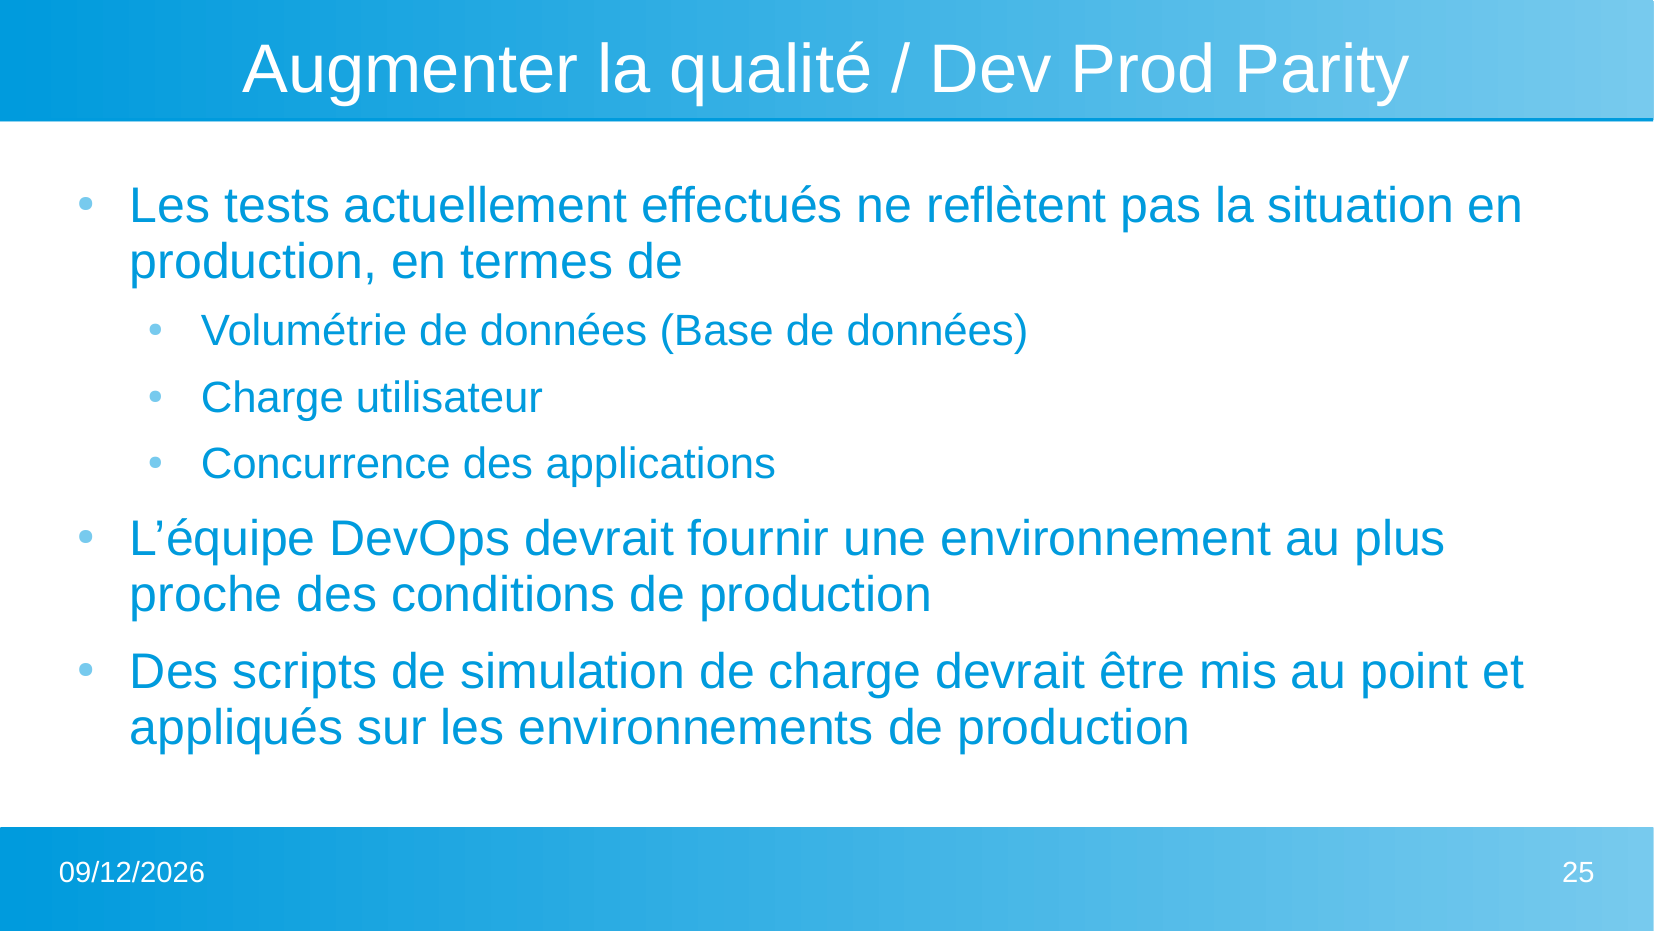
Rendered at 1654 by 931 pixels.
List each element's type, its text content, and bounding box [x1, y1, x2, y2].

title Augmenter la qualité / Dev Prod Parity [59, 29, 1595, 108]
list Les tests actuellement effectués ne reflètent pas la situation en production, en termes de Volumétrie de données (Base de données) Charge utilisateur Concurrence des applications L’équipe DevOps devrait fournir une environnement au plus proche des conditions de production Des scripts de simulation de charge devrait être mis au point et appliqués sur les environnements de production [59, 177, 1595, 768]
